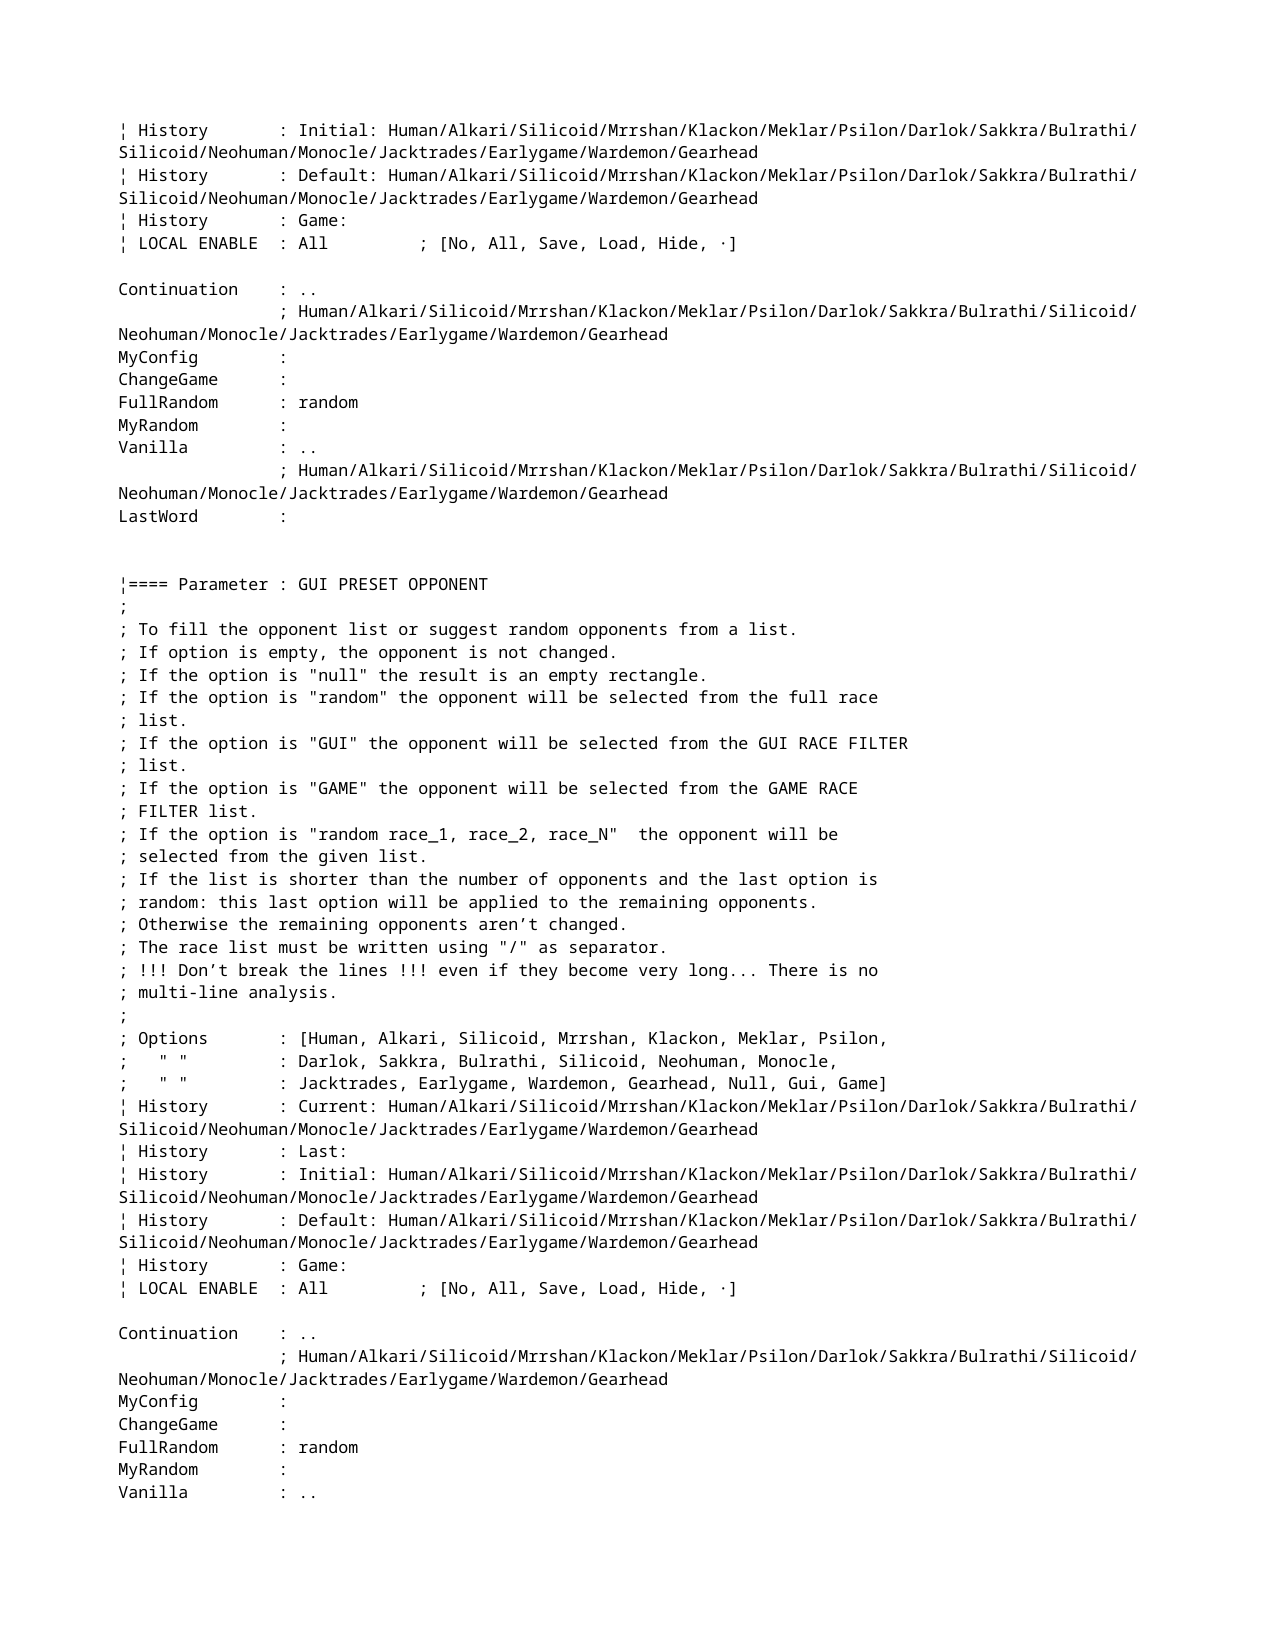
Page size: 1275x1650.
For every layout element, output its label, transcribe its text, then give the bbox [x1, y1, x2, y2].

text ; Otherwise the remaining opponents aren’t changed. [118, 913, 1157, 936]
text FullRandom : random [118, 391, 1157, 413]
text ¦==== Parameter : GUI PRESET OPPONENT [118, 572, 1157, 595]
text ¦ History : Default: Human/Alkari/Silicoid/Mrrshan/Klackon/Meklar/Psilon/Darlok/Sakkra/Bulrathi/Silicoid/Neohuman/Monocle/Jacktrades/Earlygame/Wardemon/Gearhead [118, 163, 1157, 209]
text ; list. [118, 708, 1157, 731]
text ¦ History : Default: Human/Alkari/Silicoid/Mrrshan/Klackon/Meklar/Psilon/Darlok/Sakkra/Bulrathi/Silicoid/Neohuman/Monocle/Jacktrades/Earlygame/Wardemon/Gearhead [118, 1208, 1157, 1253]
text ; selected from the given list. [118, 845, 1157, 867]
text ; If the option is "null" the result is an empty rectangle. [118, 663, 1157, 686]
text ¦ History : Game: [118, 1253, 1157, 1276]
text ; If the list is shorter than the number of opponents and the last option is [118, 867, 1157, 890]
text ; " " : Jacktrades, Earlygame, Wardemon, Gearhead, Null, Gui, Game] [118, 1072, 1157, 1094]
text ; If the option is "GUI" the opponent will be selected from the GUI RACE FILTER [118, 731, 1157, 754]
text ; To fill the opponent list or suggest random opponents from a list. [118, 618, 1157, 640]
text ¦ History : Initial: Human/Alkari/Silicoid/Mrrshan/Klackon/Meklar/Psilon/Darlok/Sakkra/Bulrathi/Silicoid/Neohuman/Monocle/Jacktrades/Earlygame/Wardemon/Gearhead [118, 118, 1157, 163]
text ; Human/Alkari/Silicoid/Mrrshan/Klackon/Meklar/Psilon/Darlok/Sakkra/Bulrathi/Silicoid/Neohuman/Monocle/Jacktrades/Earlygame/Wardemon/Gearhead [118, 459, 1157, 504]
text ¦ LOCAL ENABLE : All ; [No, All, Save, Load, Hide, ·] [118, 232, 1157, 254]
text ; [118, 595, 1157, 618]
text LastWord : [118, 504, 1157, 527]
text ; If the option is "GAME" the opponent will be selected from the GAME RACE [118, 777, 1157, 799]
text ; list. [118, 754, 1157, 777]
text FullRandom : random [118, 1435, 1157, 1458]
text ChangeGame : [118, 1412, 1157, 1435]
text Vanilla : .. [118, 436, 1157, 459]
text ; If option is empty, the opponent is not changed. [118, 640, 1157, 663]
text ; FILTER list. [118, 799, 1157, 822]
text MyConfig : [118, 345, 1157, 368]
text Vanilla : .. [118, 1481, 1157, 1503]
text Continuation : .. [118, 1322, 1157, 1344]
text ; The race list must be written using "/" as separator. [118, 936, 1157, 958]
text ; If the option is "random" the opponent will be selected from the full race [118, 686, 1157, 708]
text MyRandom : [118, 413, 1157, 436]
text ; random: this last option will be applied to the remaining opponents. [118, 890, 1157, 913]
text ; !!! Don’t break the lines !!! even if they become very long... There is no [118, 958, 1157, 981]
text Continuation : .. [118, 277, 1157, 300]
text ¦ History : Current: Human/Alkari/Silicoid/Mrrshan/Klackon/Meklar/Psilon/Darlok/Sakkra/Bulrathi/Silicoid/Neohuman/Monocle/Jacktrades/Earlygame/Wardemon/Gearhead [118, 1094, 1157, 1140]
text MyConfig : [118, 1390, 1157, 1412]
text ; If the option is "random race_1, race_2, race_N" the opponent will be [118, 822, 1157, 845]
text ; [118, 1004, 1157, 1026]
text ; multi-line analysis. [118, 981, 1157, 1004]
text ¦ History : Last: [118, 1140, 1157, 1163]
text ChangeGame : [118, 368, 1157, 391]
text ; Human/Alkari/Silicoid/Mrrshan/Klackon/Meklar/Psilon/Darlok/Sakkra/Bulrathi/Silicoid/Neohuman/Monocle/Jacktrades/Earlygame/Wardemon/Gearhead [118, 1344, 1157, 1390]
text ; Options : [Human, Alkari, Silicoid, Mrrshan, Klackon, Meklar, Psilon, [118, 1026, 1157, 1049]
text ¦ History : Initial: Human/Alkari/Silicoid/Mrrshan/Klackon/Meklar/Psilon/Darlok/Sakkra/Bulrathi/Silicoid/Neohuman/Monocle/Jacktrades/Earlygame/Wardemon/Gearhead [118, 1163, 1157, 1208]
text ¦ History : Game: [118, 209, 1157, 232]
text ; " " : Darlok, Sakkra, Bulrathi, Silicoid, Neohuman, Monocle, [118, 1049, 1157, 1072]
text ; Human/Alkari/Silicoid/Mrrshan/Klackon/Meklar/Psilon/Darlok/Sakkra/Bulrathi/Silicoid/Neohuman/Monocle/Jacktrades/Earlygame/Wardemon/Gearhead [118, 300, 1157, 345]
text ¦ LOCAL ENABLE : All ; [No, All, Save, Load, Hide, ·] [118, 1276, 1157, 1299]
text MyRandom : [118, 1458, 1157, 1481]
